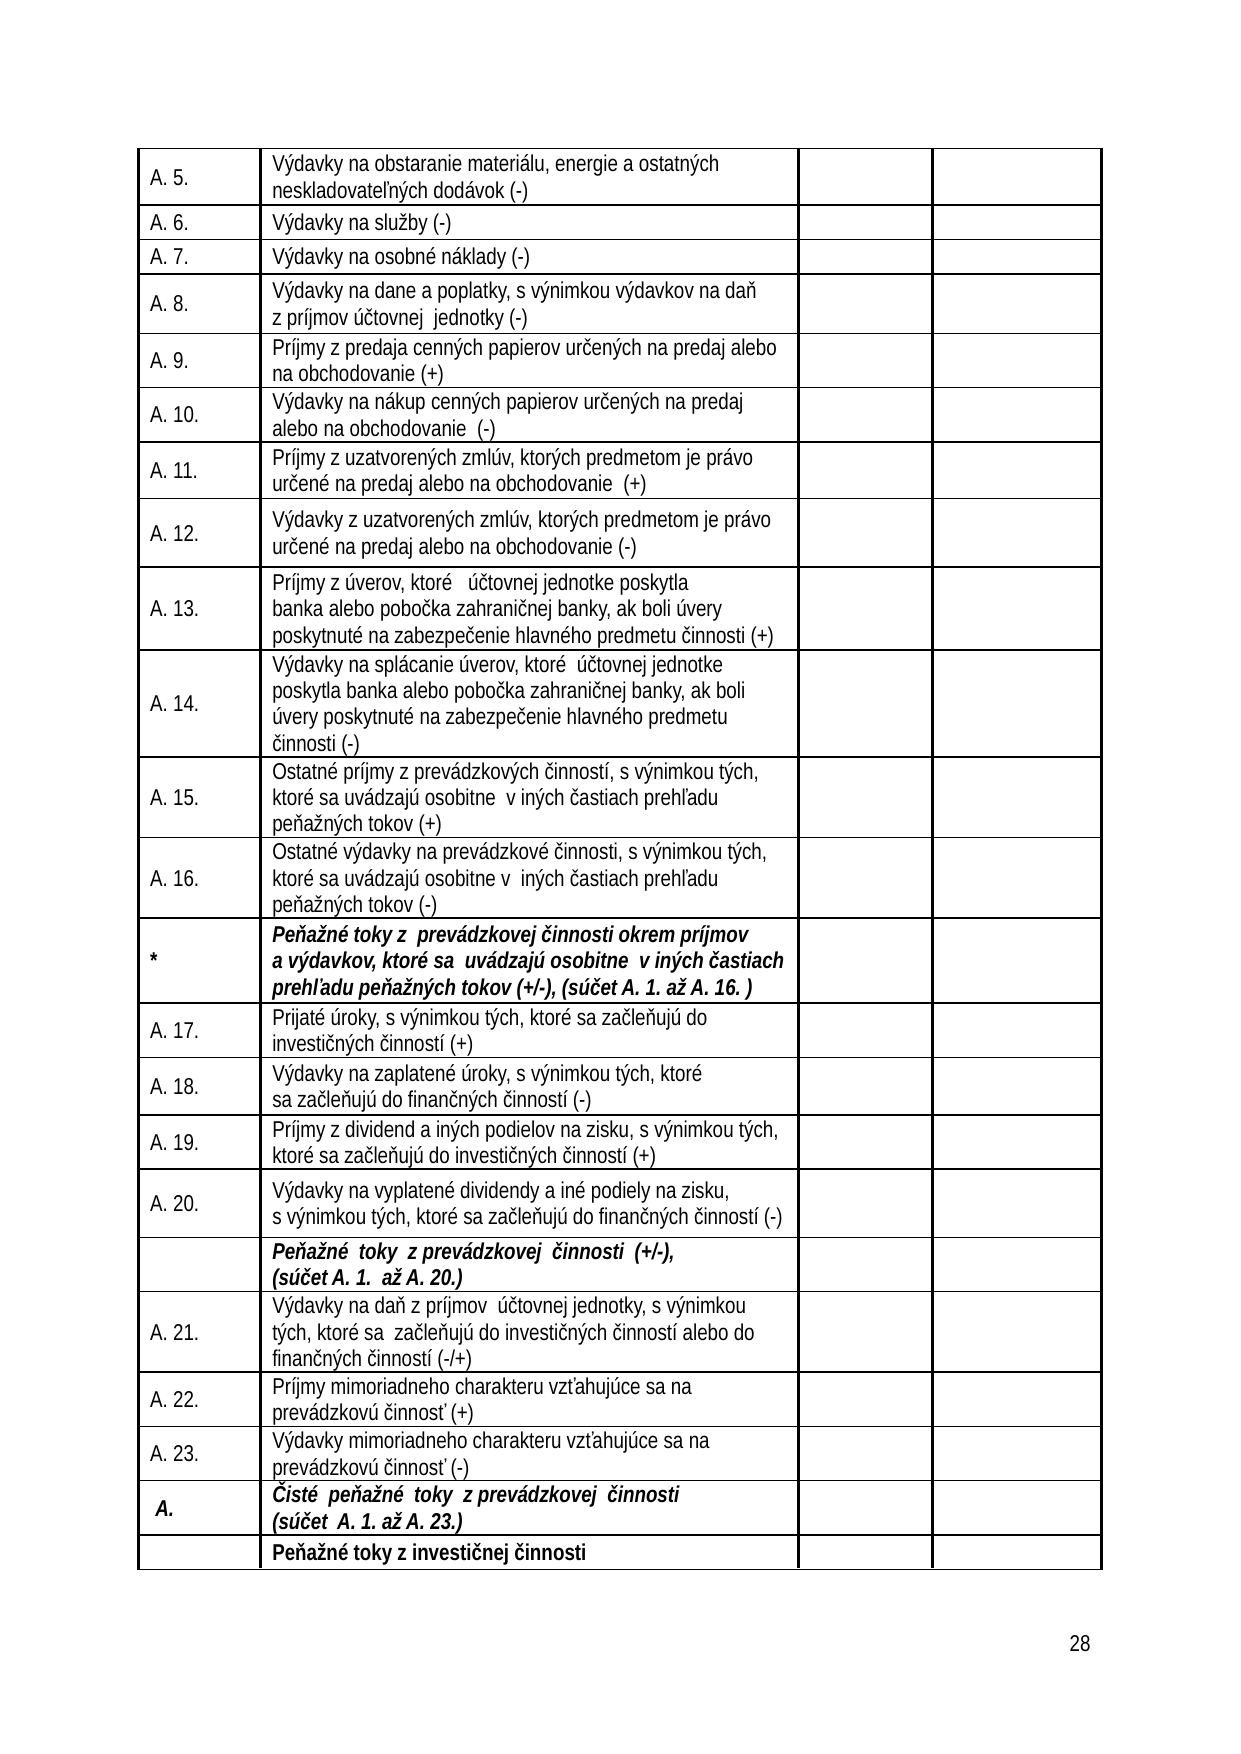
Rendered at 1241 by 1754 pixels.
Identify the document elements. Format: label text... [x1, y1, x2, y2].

table_cell [934, 1536, 1100, 1568]
table_cell [934, 499, 1100, 566]
table_cell [800, 1536, 931, 1568]
table_cell [800, 758, 931, 837]
table_cell [934, 568, 1100, 649]
table_cell A. 13. [140, 568, 259, 649]
table_cell [934, 1238, 1100, 1291]
table_cell [934, 443, 1100, 497]
table_cell A. 21. [140, 1292, 259, 1371]
table_cell Výdavky na splácanie úverov, ktoré účtovnej jednotke poskytla banka alebo pobočka zahraničnej banky, ak boli úvery poskytnuté na zabezpečenie hlavného predmetu činnosti (-) [262, 651, 797, 756]
table_cell Príjmy z uzatvorených zmlúv, ktorých predmetom je právo určené na predaj alebo na obchodovanie (+) [262, 443, 797, 497]
table_cell [934, 1292, 1100, 1371]
table_cell [934, 149, 1100, 204]
table_cell A. 20. [140, 1170, 259, 1236]
table_cell Príjmy mimoriadneho charakteru vzťahujúce sa na prevádzkovú činnosť (+) [262, 1373, 797, 1426]
table_cell A. 12. [140, 499, 259, 566]
table_cell A. 10. [140, 388, 259, 441]
table_cell [934, 240, 1100, 273]
table_cell Výdavky mimoriadneho charakteru vzťahujúce sa na prevádzkovú činnosť (-) [262, 1427, 797, 1480]
table_cell A. [140, 1481, 259, 1534]
table_cell [800, 1292, 931, 1371]
table_cell Výdavky na nákup cenných papierov určených na predaj alebo na obchodovanie (-) [262, 388, 797, 441]
table_cell A. 17. [140, 1004, 259, 1056]
table_cell Peňažné toky z investičnej činnosti [262, 1536, 797, 1568]
table_cell A. 6. [140, 206, 259, 238]
table_cell Peňažné toky z prevádzkovej činnosti okrem príjmov a výdavkov, ktoré sa uvádzajú osobitne v iných častiach prehľadu peňažných tokov (+/-), (súčet A. 1. až A. 16. ) [262, 919, 797, 1002]
table_cell [934, 1004, 1100, 1056]
table_cell [800, 240, 931, 273]
table_cell [800, 1481, 931, 1534]
table_cell [934, 919, 1100, 1002]
table_cell [934, 1481, 1100, 1534]
table_cell [800, 651, 931, 756]
table_cell A. 8. [140, 275, 259, 332]
table_cell [934, 1373, 1100, 1426]
table_cell * [140, 919, 259, 1002]
table_cell A. 23. [140, 1427, 259, 1480]
table_cell A. 19. [140, 1116, 259, 1168]
table_cell Prijaté úroky, s výnimkou tých, ktoré sa začleňujú do investičných činností (+) [262, 1004, 797, 1056]
table_cell [800, 334, 931, 387]
table_cell [800, 443, 931, 497]
table_cell A. 16. [140, 838, 259, 917]
table_cell Peňažné toky z prevádzkovej činnosti (+/-), (súčet A. 1. až A. 20.) [262, 1238, 797, 1291]
table_cell [934, 1170, 1100, 1236]
table_cell A. 5. [140, 149, 259, 204]
table_cell [800, 568, 931, 649]
table_cell [800, 1004, 931, 1056]
table_cell [934, 1116, 1100, 1168]
table_cell Ostatné výdavky na prevádzkové činnosti, s výnimkou tých, ktoré sa uvádzajú osobitne v iných častiach prehľadu peňažných tokov (-) [262, 838, 797, 917]
table_cell A. 18. [140, 1058, 259, 1114]
table_cell Príjmy z predaja cenných papierov určených na predaj alebo na obchodovanie (+) [262, 334, 797, 387]
table_cell [800, 1058, 931, 1114]
table_cell [800, 1373, 931, 1426]
table_cell [934, 388, 1100, 441]
table_cell [800, 1427, 931, 1480]
table_cell [800, 1116, 931, 1168]
table_cell Čisté peňažné toky z prevádzkovej činnosti (súčet A. 1. až A. 23.) [262, 1481, 797, 1534]
table_cell A. 9. [140, 334, 259, 387]
table_cell Výdavky na vyplatené dividendy a iné podiely na zisku, s výnimkou tých, ktoré sa začleňujú do finančných činností (-) [262, 1170, 797, 1236]
table_cell [800, 919, 931, 1002]
table_cell [800, 838, 931, 917]
table_cell [934, 758, 1100, 837]
table_cell A. 11. [140, 443, 259, 497]
table_cell [934, 334, 1100, 387]
table_cell Výdavky na zaplatené úroky, s výnimkou tých, ktoré sa začleňujú do finančných činností (-) [262, 1058, 797, 1114]
table_cell Príjmy z úverov, ktoré účtovnej jednotke poskytla banka alebo pobočka zahraničnej banky, ak boli úvery poskytnuté na zabezpečenie hlavného predmetu činnosti (+) [262, 568, 797, 649]
table_cell [140, 1238, 259, 1291]
table_cell A. 14. [140, 651, 259, 756]
table_cell [800, 499, 931, 566]
table_cell Výdavky z uzatvorených zmlúv, ktorých predmetom je právo určené na predaj alebo na obchodovanie (-) [262, 499, 797, 566]
table_cell Ostatné príjmy z prevádzkových činností, s výnimkou tých, ktoré sa uvádzajú osobitne v iných častiach prehľadu peňažných tokov (+) [262, 758, 797, 837]
table_cell [934, 651, 1100, 756]
table_cell A. 7. [140, 240, 259, 273]
table_cell Výdavky na dane a poplatky, s výnimkou výdavkov na daň z príjmov účtovnej jednotky (-) [262, 275, 797, 332]
table_cell A. 22. [140, 1373, 259, 1426]
table_cell Výdavky na obstaranie materiálu, energie a ostatných neskladovateľných dodávok (-) [262, 149, 797, 204]
table_cell A. 15. [140, 758, 259, 837]
table_cell [800, 206, 931, 238]
table_cell [934, 1058, 1100, 1114]
table_cell [800, 1238, 931, 1291]
table_cell Výdavky na služby (-) [262, 206, 797, 238]
table_cell [934, 275, 1100, 332]
table_cell [800, 149, 931, 204]
table_cell [934, 838, 1100, 917]
table_cell [800, 275, 931, 332]
table_cell Výdavky na osobné náklady (-) [262, 240, 797, 273]
table_cell [934, 206, 1100, 238]
table_cell Výdavky na daň z príjmov účtovnej jednotky, s výnimkou tých, ktoré sa začleňujú do investičných činností alebo do finančných činností (-/+) [262, 1292, 797, 1371]
table_cell [800, 1170, 931, 1236]
table_cell [934, 1427, 1100, 1480]
table_cell Príjmy z dividend a iných podielov na zisku, s výnimkou tých, ktoré sa začleňujú do investičných činností (+) [262, 1116, 797, 1168]
table_cell [800, 388, 931, 441]
table_cell [140, 1536, 259, 1568]
